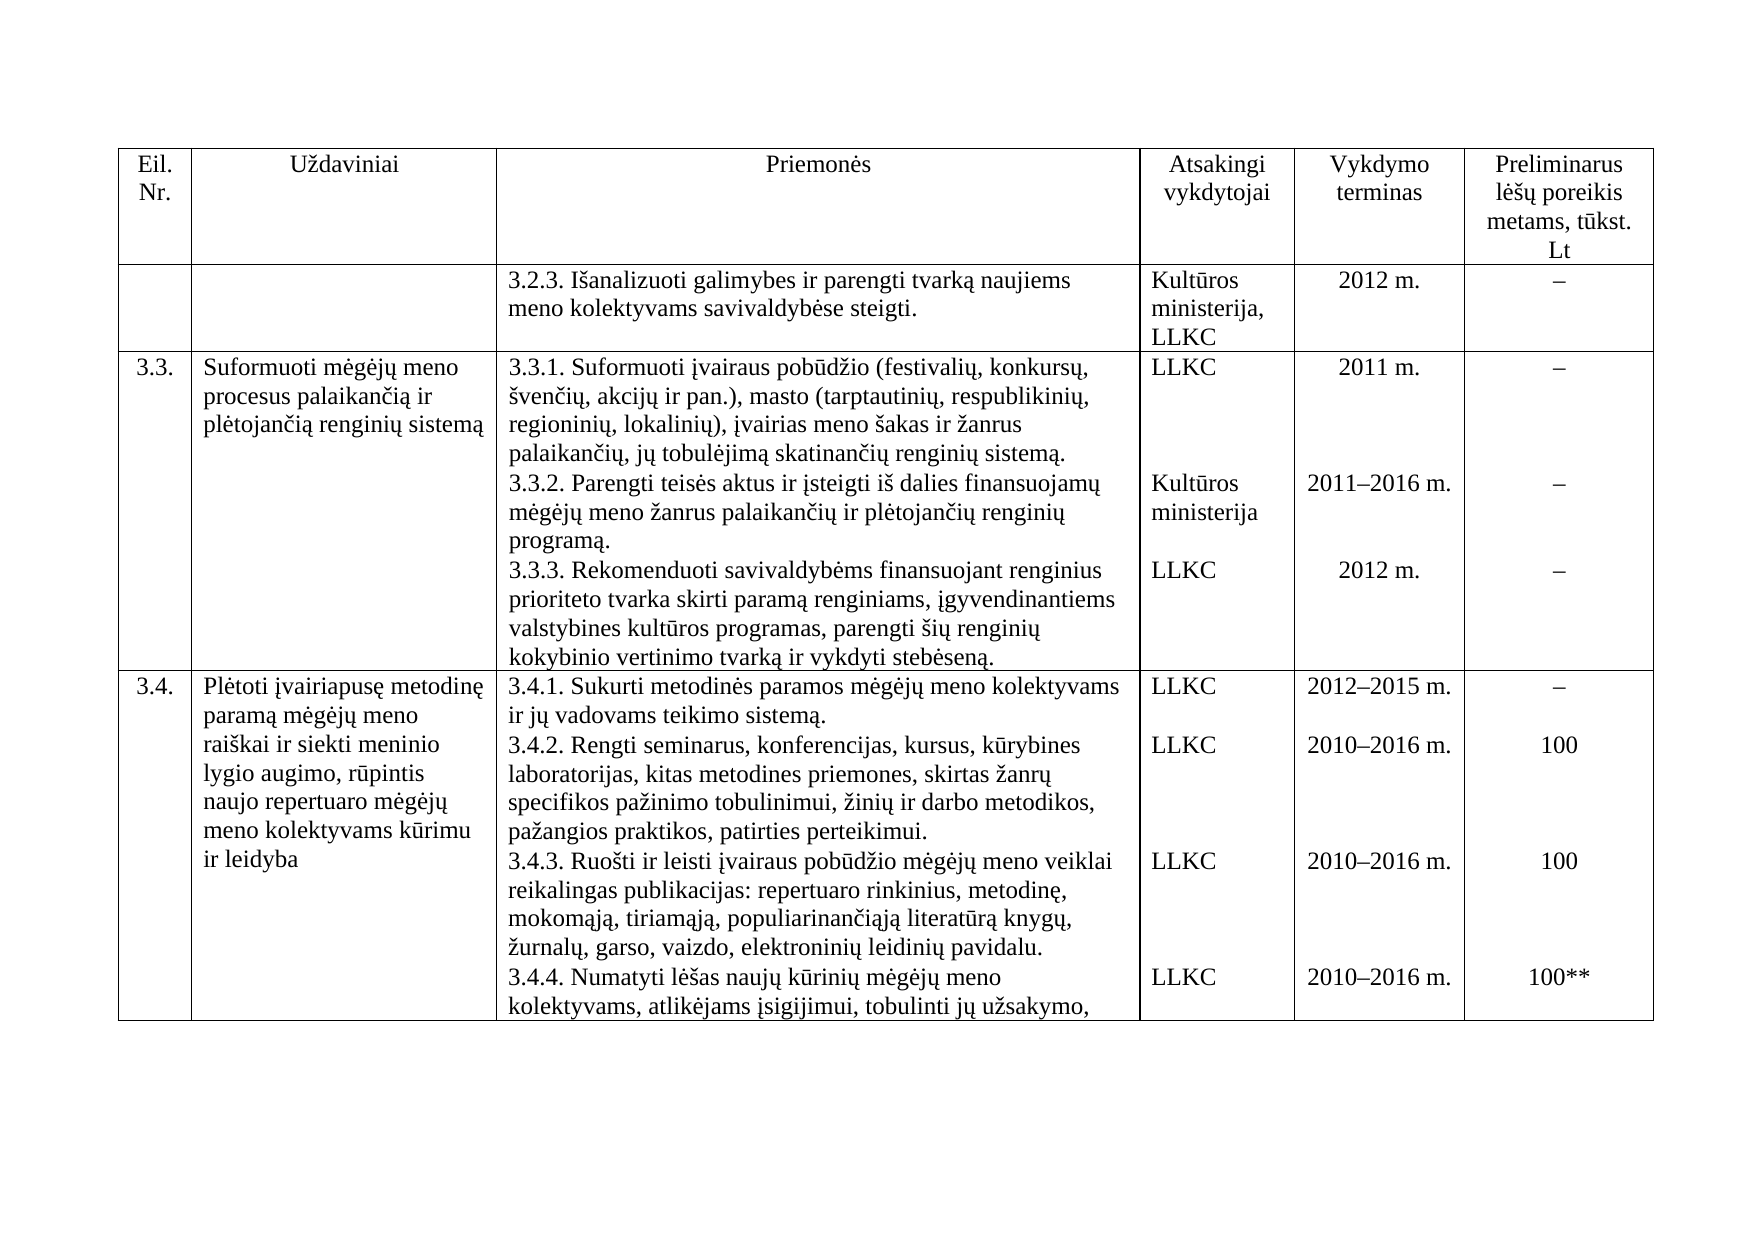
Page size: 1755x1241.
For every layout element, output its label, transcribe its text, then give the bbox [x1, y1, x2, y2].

table_cell 3.4.1. Sukurti metodinės paramos mėgėjų meno kolektyvams ir jų vadovams teikimo sistemą. [497, 671, 1139, 729]
table_cell 3.4.4. Numatyti lėšas naujų kūrinių mėgėjų meno kolektyvams, atlikėjams įsigijimui, tobulinti jų užsakymo, [497, 961, 1139, 1019]
table_cell [119, 265, 191, 351]
table_header Eil.Nr. [119, 149, 191, 264]
table_header Preliminarus lėšų poreikis metams, tūkst. Lt [1465, 149, 1653, 264]
table_cell Plėtoti įvairiapusę metodinę paramą mėgėjų meno raiškai ir siekti meninio lygio augimo, rūpintis naujo repertuaro mėgėjų meno kolektyvams kūrimu ir leidyba [192, 671, 496, 1019]
table_cell 3.3.3. Rekomenduoti savivaldybėms finansuojant renginius prioriteto tvarka skirti paramą renginiams, įgyvendinantiems valstybines kultūros programas, parengti šių renginių kokybinio vertinimo tvarką ir vykdyti stebėseną. [497, 554, 1139, 670]
table_cell 2010–2016 m. [1295, 845, 1464, 961]
table_cell – [1465, 554, 1653, 670]
table_cell 3.4.2. Rengti seminarus, konferencijas, kursus, kūrybines laboratorijas, kitas metodines priemones, skirtas žanrų specifikos pažinimo tobulinimui, žinių ir darbo metodikos, pažangios praktikos, patirties perteikimui. [497, 729, 1139, 845]
table_cell – [1465, 671, 1653, 729]
table_cell Kultūros ministerija [1141, 467, 1294, 554]
table_cell 2012 m. [1295, 554, 1464, 670]
table_cell 2012–2015 m. [1295, 671, 1464, 729]
table_header Atsakingi vykdytojai [1141, 149, 1294, 264]
table_cell – [1465, 467, 1653, 554]
table_cell – [1465, 265, 1653, 351]
table_cell – [1465, 352, 1653, 467]
table_header Vykdymo terminas [1295, 149, 1464, 264]
table_cell [192, 265, 496, 351]
table_cell Kultūros ministerija, LLKC [1141, 265, 1294, 351]
table_cell 3.4. [119, 671, 191, 1019]
table_cell 3.3.1. Suformuoti įvairaus pobūdžio (festivalių, konkursų, švenčių, akcijų ir pan.), masto (tarptautinių, respublikinių, regioninių, lokalinių), įvairias meno šakas ir žanrus palaikančių, jų tobulėjimą skatinančių renginių sistemą. [497, 352, 1139, 467]
table_cell 2010–2016 m. [1295, 729, 1464, 845]
table_cell LLKC [1141, 352, 1294, 467]
table_cell 2010–2016 m. [1295, 961, 1464, 1019]
table_cell 100** [1465, 961, 1653, 1019]
table_cell LLKC [1141, 671, 1294, 729]
table_cell Suformuoti mėgėjų meno procesus palaikančią ir plėtojančią renginių sistemą [192, 352, 496, 670]
table_cell 2012 m. [1295, 265, 1464, 351]
table_cell LLKC [1141, 729, 1294, 845]
table_cell LLKC [1141, 554, 1294, 670]
table_cell 100 [1465, 729, 1653, 845]
table_cell 3.3. [119, 352, 191, 670]
table_cell 3.3.2. Parengti teisės aktus ir įsteigti iš dalies finansuojamų mėgėjų meno žanrus palaikančių ir plėtojančių renginių programą. [497, 467, 1139, 554]
table_cell 3.4.3. Ruošti ir leisti įvairaus pobūdžio mėgėjų meno veiklai reikalingas publikacijas: repertuaro rinkinius, metodinę, mokomąją, tiriamąją, populiarinančiąją literatūrą knygų, žurnalų, garso, vaizdo, elektroninių leidinių pavidalu. [497, 845, 1139, 961]
table_cell 3.2.3. Išanalizuoti galimybes ir parengti tvarką naujiems meno kolektyvams savivaldybėse steigti. [497, 265, 1139, 351]
table_header Uždaviniai [192, 149, 496, 264]
table_cell 2011 m. [1295, 352, 1464, 467]
table_header Priemonės [497, 149, 1139, 264]
table_cell 100 [1465, 845, 1653, 961]
table_cell 2011–2016 m. [1295, 467, 1464, 554]
table_cell LLKC [1141, 961, 1294, 1019]
table_cell LLKC [1141, 845, 1294, 961]
